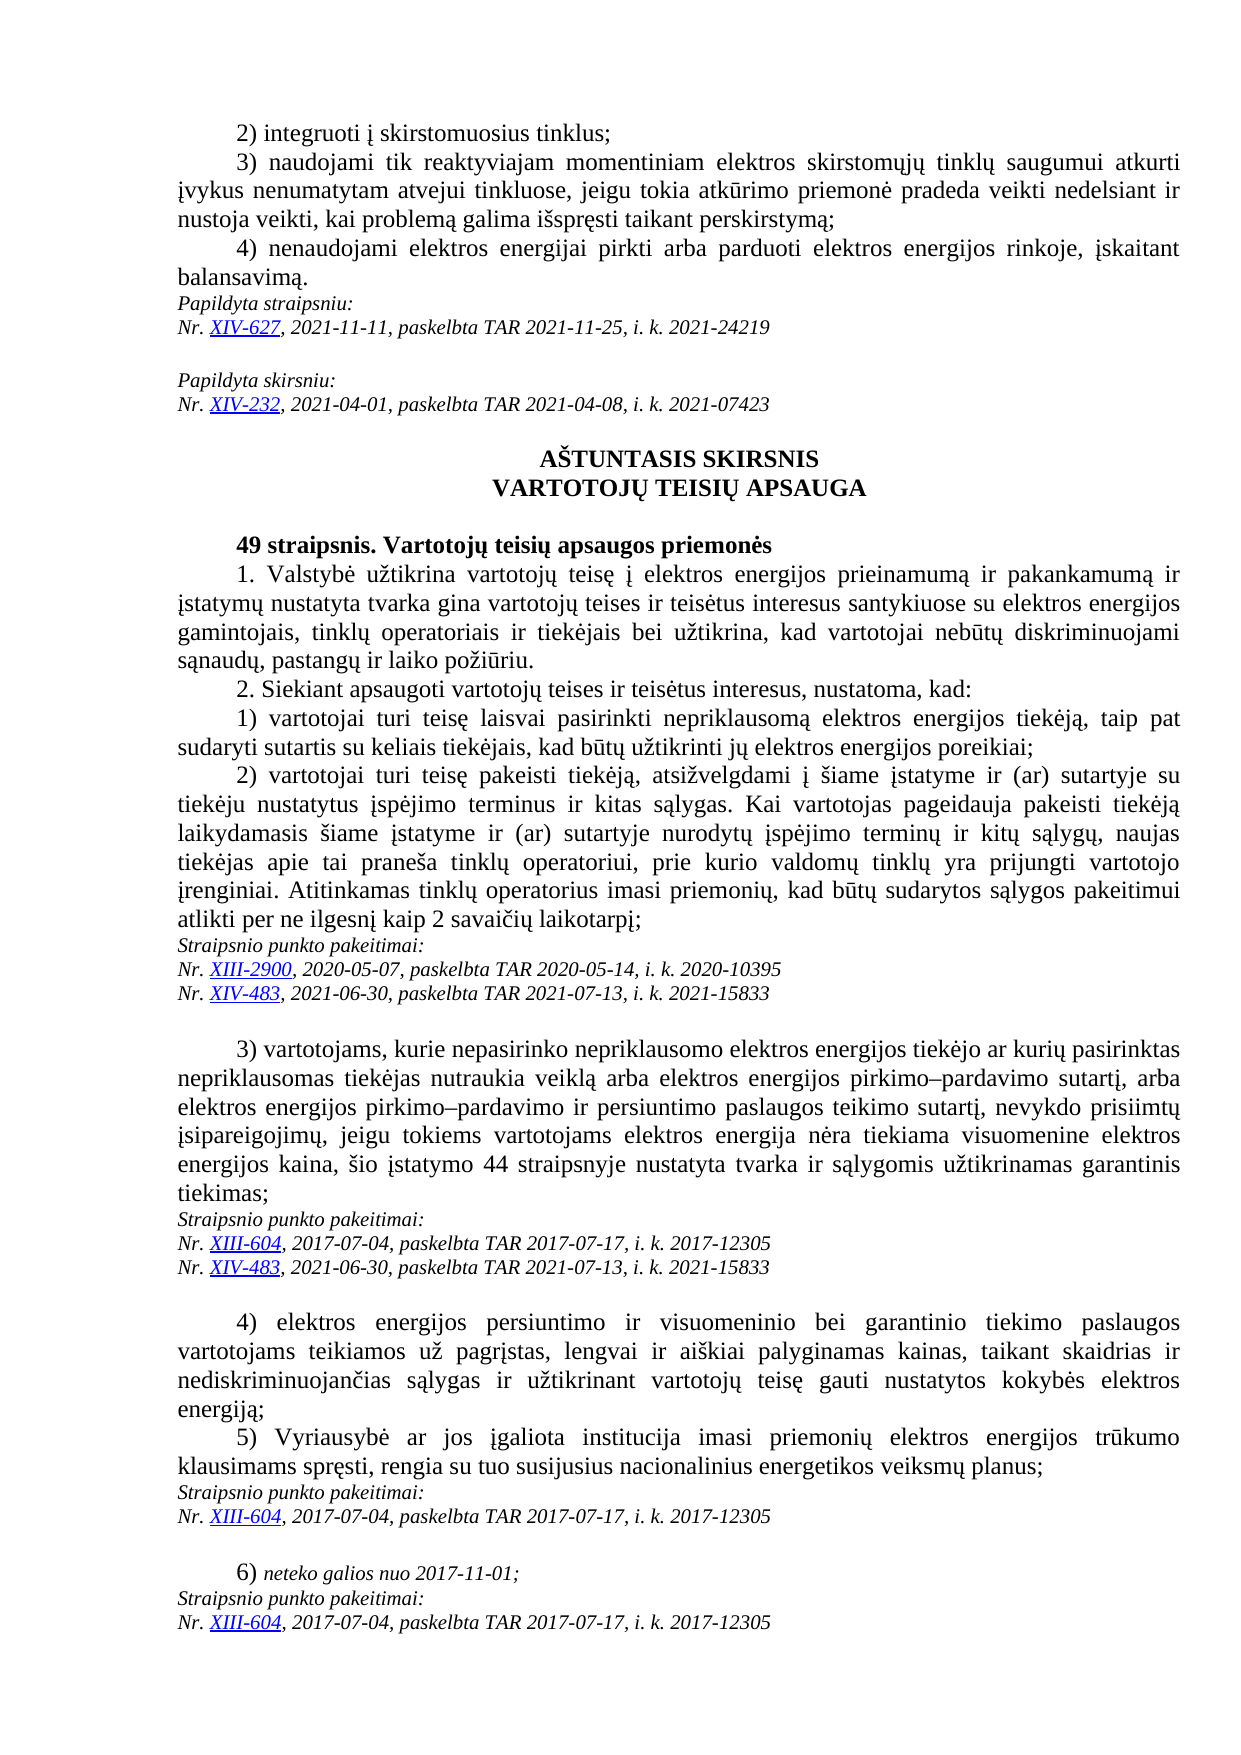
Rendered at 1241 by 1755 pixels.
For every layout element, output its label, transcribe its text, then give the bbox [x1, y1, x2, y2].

text 5) Vyriausybė ar jos įgaliota institucija imasi priemonių elektros energijos trūkumo klausimams spręsti, rengia su tuo susijusius nacionalinius energetikos veiksmų planus; [177, 1422, 1181, 1480]
text Papildyta skirsniu: [177, 367, 1181, 392]
text 2. Siekiant apsaugoti vartotojų teises ir teisėtus interesus, nustatoma, kad: [177, 674, 1181, 703]
text 2) integruoti į skirstomuosius tinklus; [177, 118, 1181, 147]
text 49 straipsnis. Vartotojų teisių apsaugos priemonės [177, 531, 1181, 559]
text 1) vartotojai turi teisę laisvai pasirinkti nepriklausomą elektros energijos tiekėją, taip pat sudaryti sutartis su keliais tiekėjais, kad būtų užtikrinti jų elektros energijos poreikiai; [177, 703, 1181, 761]
text 4) nenaudojami elektros energijai pirkti arba parduoti elektros energijos rinkoje, įskaitant balansavimą. [177, 233, 1181, 291]
text Nr. XIV-627, 2021-11-11, paskelbta TAR 2021-11-25, i. k. 2021-24219 [177, 315, 1181, 339]
text 2) vartotojai turi teisę pakeisti tiekėją, atsižvelgdami į šiame įstatyme ir (ar) sutartyje su tiekėju nustatytus įspėjimo terminus ir kitas sąlygas. Kai vartotojas pageidauja pakeisti tiekėją laikydamasis šiame įstatyme ir (ar) sutartyje nurodytų įspėjimo terminų ir kitų sąlygų, naujas tiekėjas apie tai praneša tinklų operatoriui, prie kurio valdomų tinklų yra prijungti vartotojo įrenginiai. Atitinkamas tinklų operatorius imasi priemonių, kad būtų sudarytos sąlygos pakeitimui atlikti per ne ilgesnį kaip 2 savaičių laikotarpį; [177, 761, 1181, 933]
text AŠTUNTASIS SKIRSNIS [177, 444, 1181, 473]
text Straipsnio punkto pakeitimai: [177, 1207, 1181, 1231]
text Straipsnio punkto pakeitimai: [177, 1480, 1181, 1504]
text Nr. XIII-604, 2017-07-04, paskelbta TAR 2017-07-17, i. k. 2017-12305 [177, 1610, 1181, 1634]
text 3) naudojami tik reaktyviajam momentiniam elektros skirstomųjų tinklų saugumui atkurti įvykus nenumatytam atvejui tinkluose, jeigu tokia atkūrimo priemonė pradeda veikti nedelsiant ir nustoja veikti, kai problemą galima išspręsti taikant perskirstymą; [177, 147, 1181, 233]
text Nr. XIII-604, 2017-07-04, paskelbta TAR 2017-07-17, i. k. 2017-12305 [177, 1504, 1181, 1528]
text Nr. XIII-2900, 2020-05-07, paskelbta TAR 2020-05-14, i. k. 2020-10395 [177, 957, 1181, 981]
text 6) neteko galios nuo 2017-11-01; [177, 1557, 1181, 1586]
text Nr. XIV-483, 2021-06-30, paskelbta TAR 2021-07-13, i. k. 2021-15833 [177, 981, 1181, 1005]
text Nr. XIV-232, 2021-04-01, paskelbta TAR 2021-04-08, i. k. 2021-07423 [177, 392, 1181, 416]
text 3) vartotojams, kurie nepasirinko nepriklausomo elektros energijos tiekėjo ar kurių pasirinktas nepriklausomas tiekėjas nutraukia veiklą arba elektros energijos pirkimo–pardavimo sutartį, arba elektros energijos pirkimo–pardavimo ir persiuntimo paslaugos teikimo sutartį, nevykdo prisiimtų įsipareigojimų, jeigu tokiems vartotojams elektros energija nėra tiekiama visuomenine elektros energijos kaina, šio įstatymo 44 straipsnyje nustatyta tvarka ir sąlygomis užtikrinamas garantinis tiekimas; [177, 1034, 1181, 1207]
text Nr. XIV-483, 2021-06-30, paskelbta TAR 2021-07-13, i. k. 2021-15833 [177, 1255, 1181, 1279]
text Straipsnio punkto pakeitimai: [177, 933, 1181, 957]
text VARTOTOJŲ TEISIŲ APSAUGA [177, 473, 1181, 502]
text 4) elektros energijos persiuntimo ir visuomeninio bei garantinio tiekimo paslaugos vartotojams teikiamos už pagrįstas, lengvai ir aiškiai palyginamas kainas, taikant skaidrias ir nediskriminuojančias sąlygas ir užtikrinant vartotojų teisę gauti nustatytos kokybės elektros energiją; [177, 1307, 1181, 1422]
text Straipsnio punkto pakeitimai: [177, 1586, 1181, 1610]
text Nr. XIII-604, 2017-07-04, paskelbta TAR 2017-07-17, i. k. 2017-12305 [177, 1231, 1181, 1255]
text 1. Valstybė užtikrina vartotojų teisę į elektros energijos prieinamumą ir pakankamumą ir įstatymų nustatyta tvarka gina vartotojų teises ir teisėtus interesus santykiuose su elektros energijos gamintojais, tinklų operatoriais ir tiekėjais bei užtikrina, kad vartotojai nebūtų diskriminuojami sąnaudų, pastangų ir laiko požiūriu. [177, 559, 1181, 674]
text Papildyta straipsniu: [177, 291, 1181, 315]
